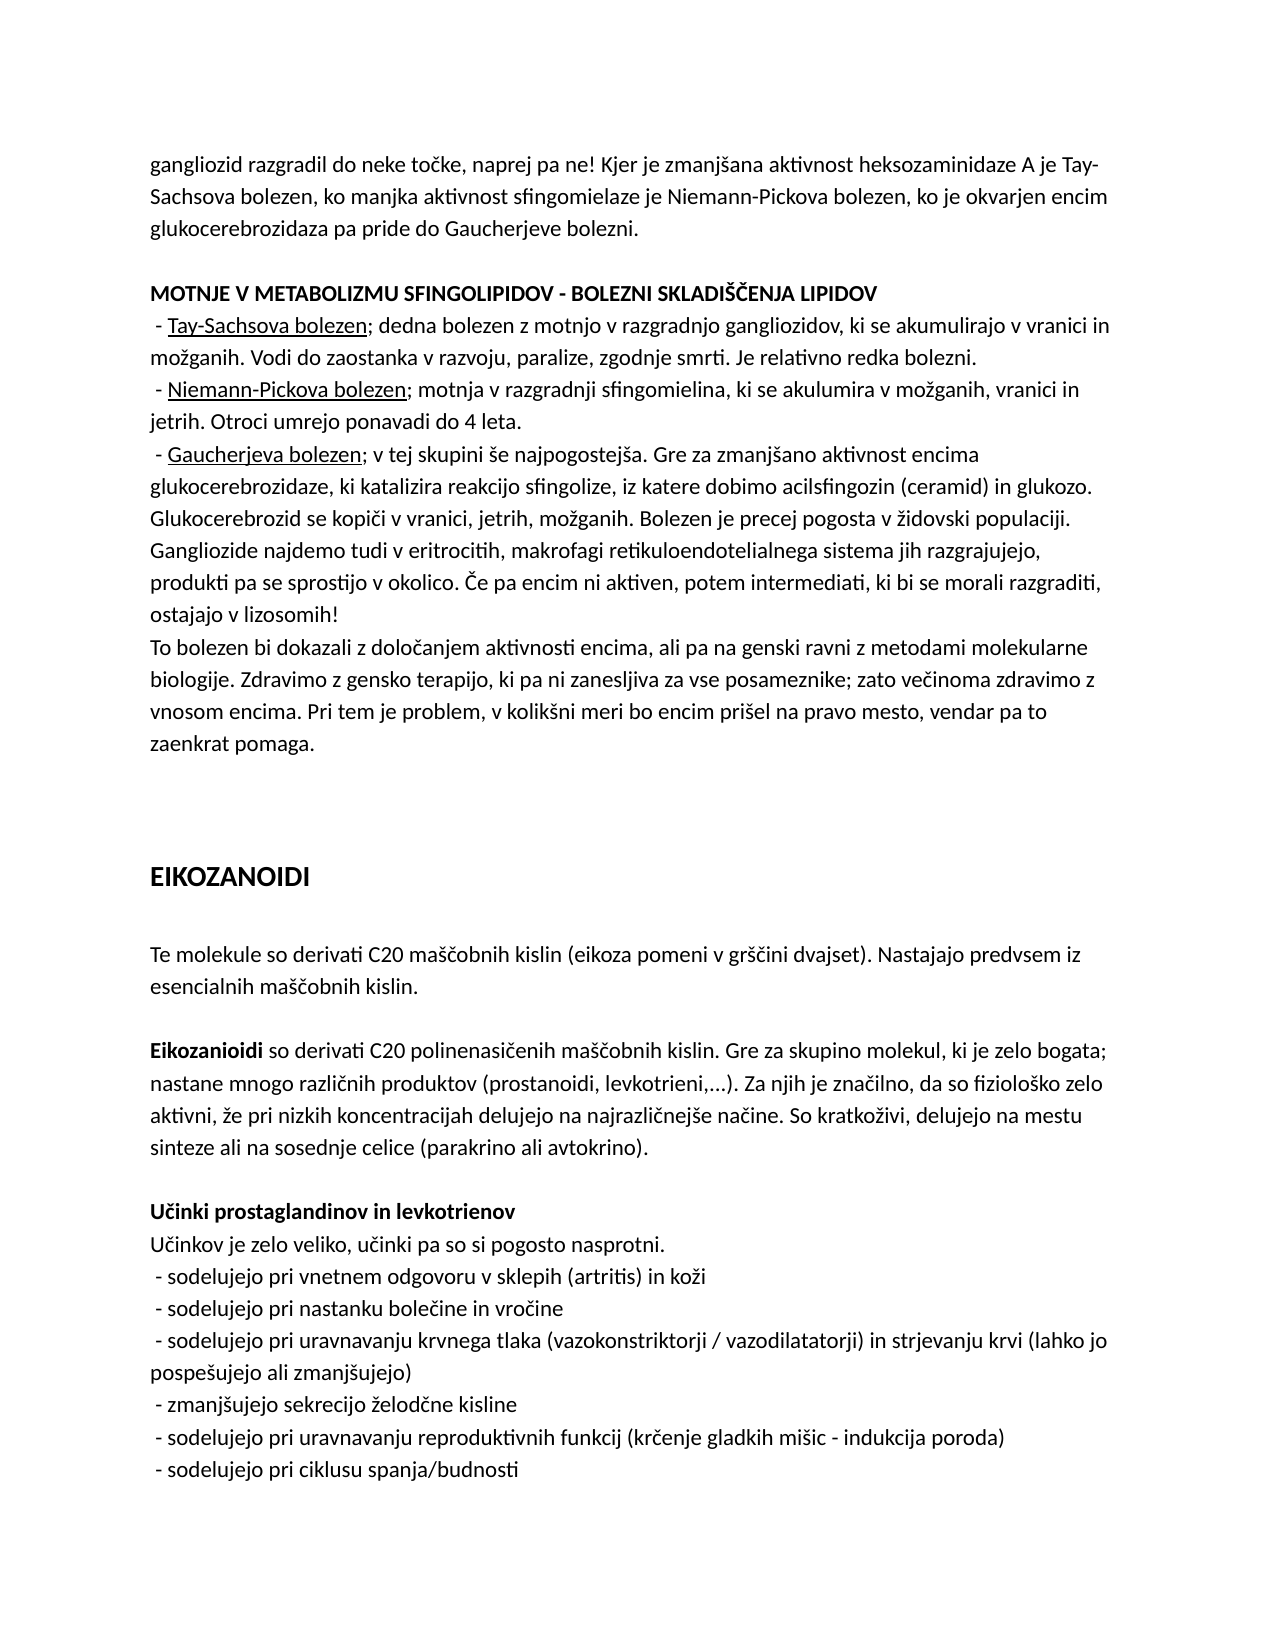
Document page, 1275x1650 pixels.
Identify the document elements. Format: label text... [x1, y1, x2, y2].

text - Tay-Sachsova bolezen; dedna bolezen z motnjo v razgradnjo gangliozidov, ki se akumulirajo v vranici in možganih. Vodi do zaostanka v razvoju, paralize, zgodnje smrti. Je relativno redka bolezni. [150, 311, 1125, 371]
text - Niemann-Pickova bolezen; motnja v razgradnji sfingomielina, ki se akulumira v možganih, vranici in jetrih. Otroci umrejo ponavadi do 4 leta. [150, 375, 1125, 436]
text - sodelujejo pri uravnavanju krvnega tlaka (vazokonstriktorji / vazodilatatorji) in strjevanju krvi (lahko jo pospešujejo ali zmanjšujejo) [150, 1326, 1125, 1386]
text MOTNJE V METABOLIZMU SFINGOLIPIDOV - BOLEZNI SKLADIŠČENJA LIPIDOV [150, 279, 1125, 307]
text Učinkov je zelo veliko, učinki pa so si pogosto nasprotni. [150, 1230, 1125, 1258]
text - sodelujejo pri uravnavanju reproduktivnih funkcij (krčenje gladkih mišic - indukcija poroda) [150, 1423, 1125, 1451]
text - zmanjšujejo sekrecijo želodčne kisline [150, 1391, 1125, 1419]
text - sodelujejo pri vnetnem odgovoru v sklepih (artritis) in koži [150, 1262, 1125, 1290]
text - Gaucherjeva bolezen; v tej skupini še najpogostejša. Gre za zmanjšano aktivnost encima glukocerebrozidaze, ki katalizira reakcijo sfingolize, iz katere dobimo acilsfingozin (ceramid) in glukozo. Glukocerebrozid se kopiči v vranici, jetrih, možganih. Bolezen je precej pogosta v židovski populaciji. [150, 440, 1125, 532]
text Eikozanioidi so derivati C20 polinenasičenih maščobnih kislin. Gre za skupino molekul, ki je zelo bogata; nastane mnogo različnih produktov (prostanoidi, levkotrieni,...). Za njih je značilno, da so fiziološko zelo aktivni, že pri nizkih koncentracijah delujejo na najrazličnejše načine. So kratkoživi, delujejo na mestu sinteze ali na sosednje celice (parakrino ali avtokrino). [150, 1037, 1125, 1161]
text - sodelujejo pri ciklusu spanja/budnosti [150, 1455, 1125, 1483]
text EIKOZANOIDI [150, 858, 1125, 894]
text Gangliozide najdemo tudi v eritrocitih, makrofagi retikuloendotelialnega sistema jih razgrajujejo, produkti pa se sprostijo v okolico. Če pa encim ni aktiven, potem intermediati, ki bi se morali razgraditi, ostajajo v lizosomih! [150, 536, 1125, 629]
text - sodelujejo pri nastanku bolečine in vročine [150, 1294, 1125, 1322]
text Učinki prostaglandinov in levkotrienov [150, 1197, 1125, 1226]
text To bolezen bi dokazali z določanjem aktivnosti encima, ali pa na genski ravni z metodami molekularne biologije. Zdravimo z gensko terapijo, ki pa ni zanesljiva za vse posameznike; zato večinoma zdravimo z vnosom encima. Pri tem je problem, v kolikšni meri bo encim prišel na pravo mesto, vendar pa to zaenkrat pomaga. [150, 633, 1125, 757]
text Te molekule so derivati C20 maščobnih kislin (eikoza pomeni v grščini dvajset). Nastajajo predvsem iz esencialnih maščobnih kislin. [150, 940, 1125, 1000]
text gangliozid razgradil do neke točke, naprej pa ne! Kjer je zmanjšana aktivnost heksozaminidaze A je Tay-Sachsova bolezen, ko manjka aktivnost sfingomielaze je Niemann-Pickova bolezen, ko je okvarjen encim glukocerebrozidaza pa pride do Gaucherjeve bolezni. [150, 150, 1125, 242]
